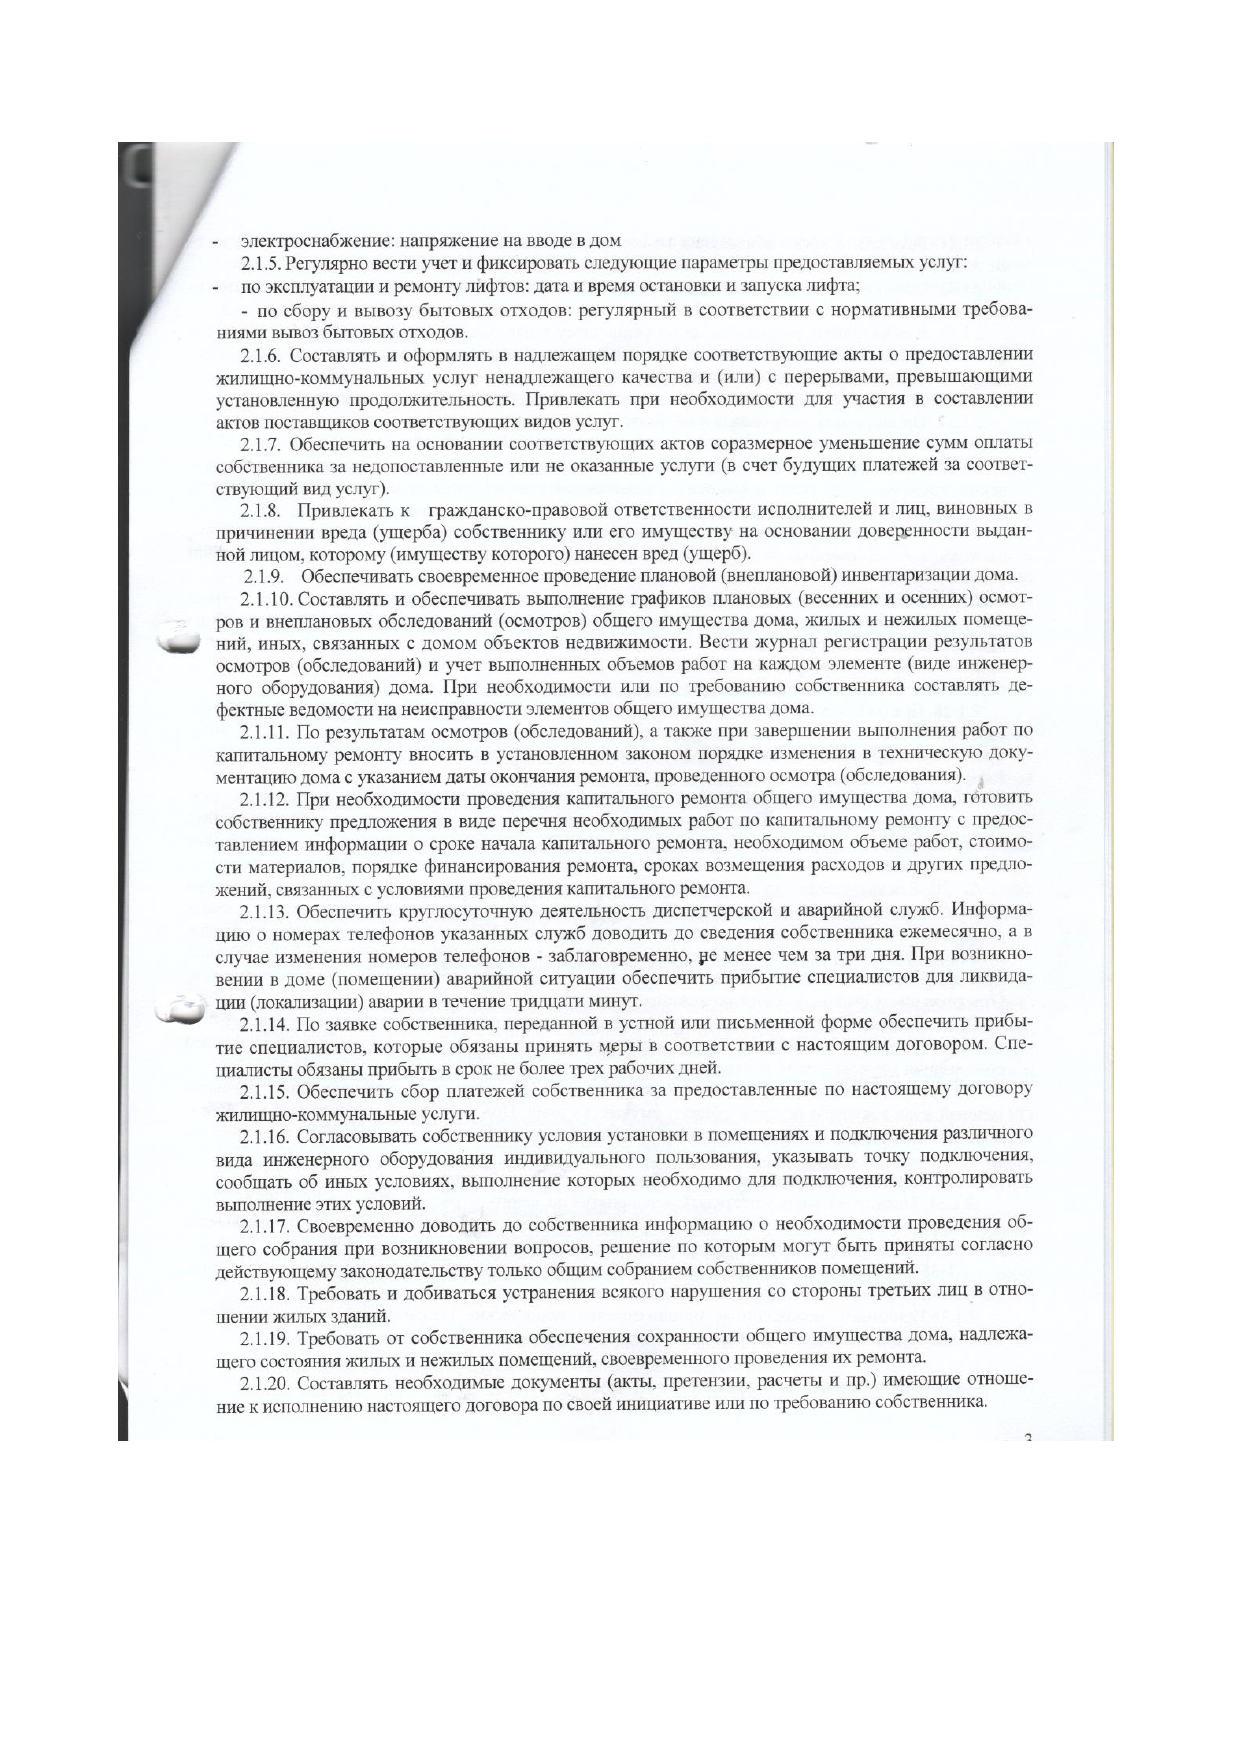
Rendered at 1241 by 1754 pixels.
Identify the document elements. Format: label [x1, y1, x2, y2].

picture [118, 142, 1123, 1441]
